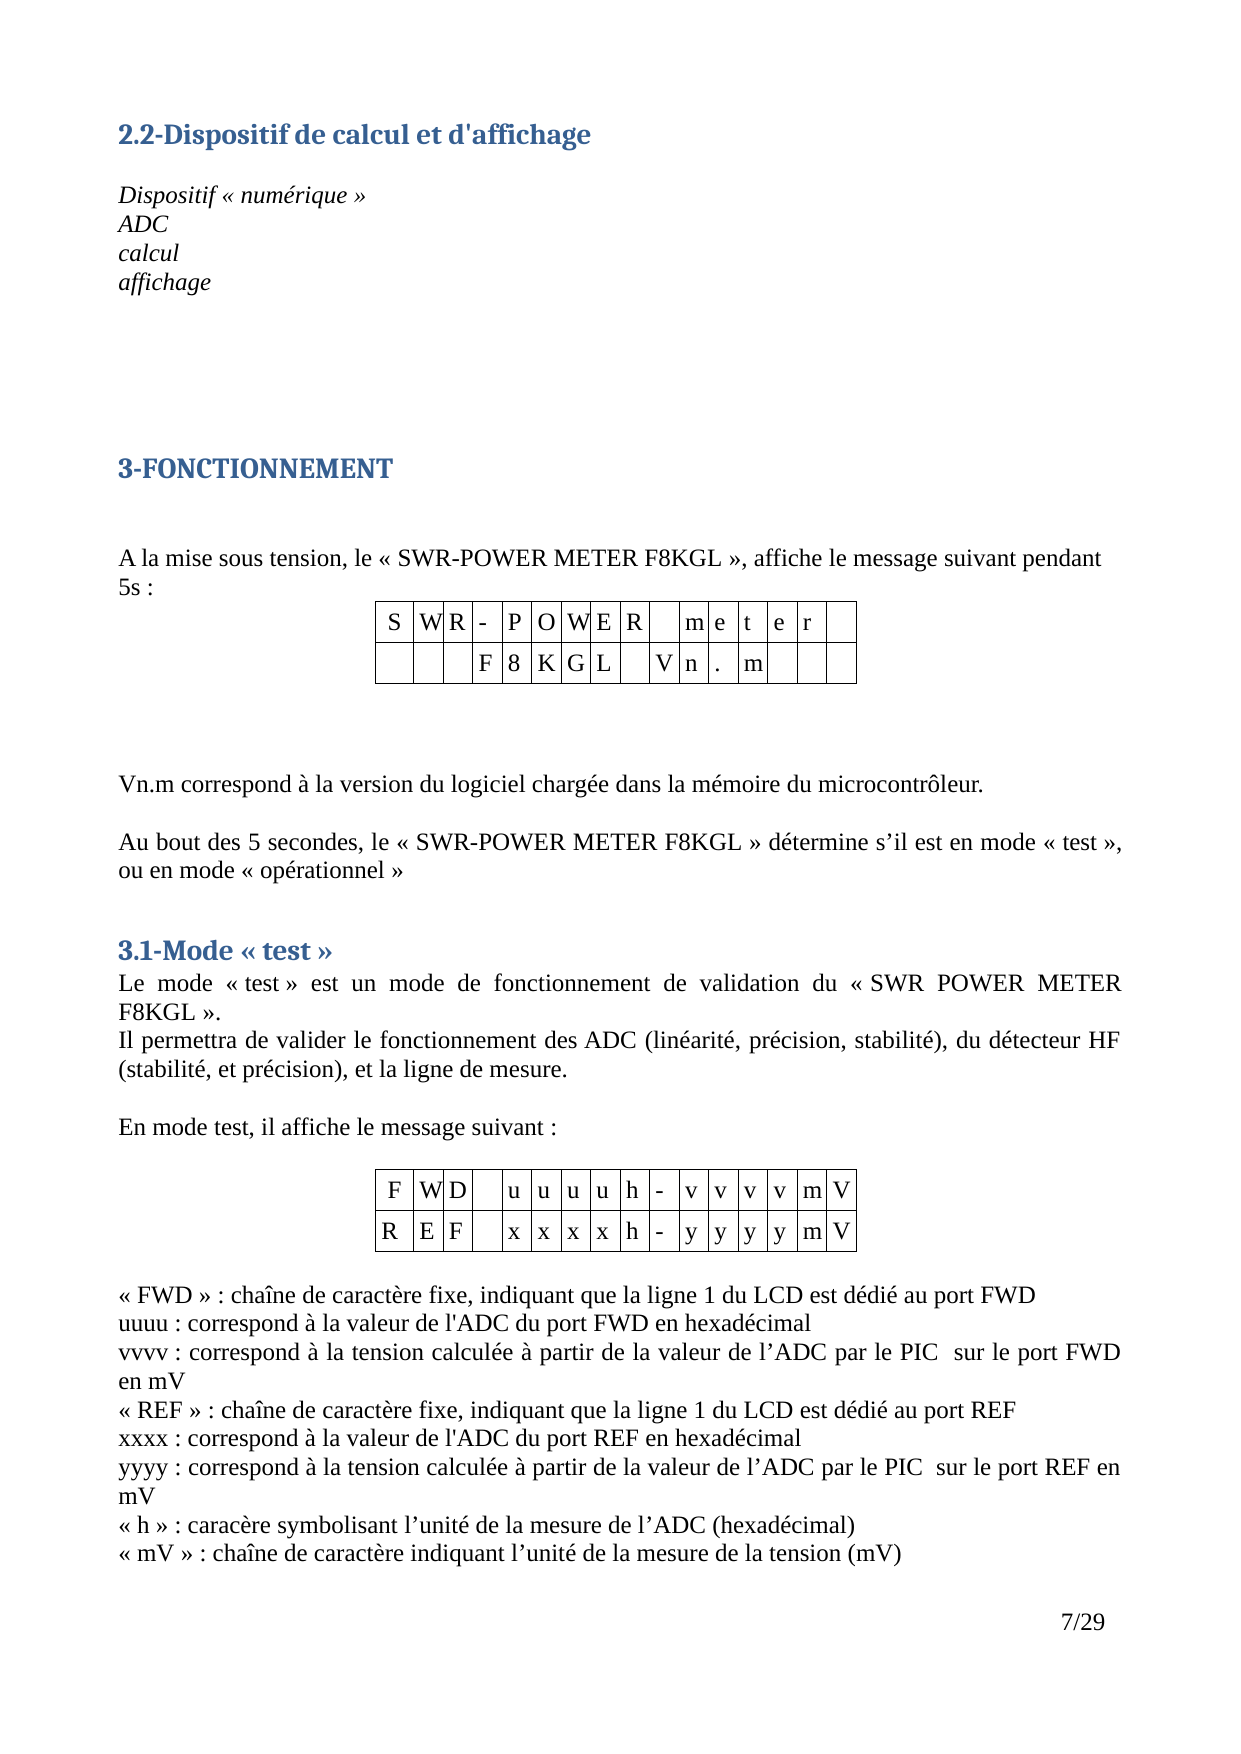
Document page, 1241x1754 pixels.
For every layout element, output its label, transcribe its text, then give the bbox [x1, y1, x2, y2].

text « REF » : chaîne de caractère fixe, indiquant que la ligne 1 du LCD est dédié au port REF [118, 1395, 1122, 1423]
table_cell [798, 643, 826, 682]
table_cell y [768, 1211, 797, 1251]
table_cell x [532, 1211, 561, 1251]
table_cell [621, 643, 649, 682]
table_cell x [591, 1211, 620, 1251]
table_header O [532, 602, 561, 642]
table_header u [562, 1170, 590, 1210]
subtitle 2.2-Dispositif de calcul et d'affichage [118, 118, 1122, 152]
text calcul [118, 238, 1122, 267]
table_header R [621, 602, 649, 642]
table_cell E [414, 1211, 443, 1251]
table_header S [376, 602, 413, 642]
table_header [650, 602, 679, 642]
table_cell y [680, 1211, 708, 1251]
table_header h [621, 1170, 649, 1210]
table_header P [503, 602, 531, 642]
table_header [473, 1170, 502, 1210]
text « FWD » : chaîne de caractère fixe, indiquant que la ligne 1 du LCD est dédié au port FWD [118, 1280, 1122, 1308]
table_cell n [680, 643, 708, 682]
table_header - [473, 602, 502, 642]
subtitle 3.1-Mode « test » [118, 934, 1122, 968]
table_cell - [650, 1211, 679, 1251]
table_header r [798, 602, 826, 642]
table_cell K [532, 643, 561, 682]
table_cell G [562, 643, 590, 682]
table_header u [503, 1170, 531, 1210]
table_cell V [827, 1211, 856, 1251]
table_header [827, 602, 856, 642]
table_header W [414, 602, 443, 642]
table_cell R [376, 1211, 413, 1251]
table_cell L [591, 643, 620, 682]
table_cell m [739, 643, 767, 682]
text En mode test, il affiche le message suivant : [118, 1112, 1122, 1140]
table_cell [827, 643, 856, 682]
text « mV » : chaîne de caractère indiquant l’unité de la mesure de la tension (mV) [118, 1538, 1122, 1567]
text xxxx : correspond à la valeur de l'ADC du port REF en hexadécimal [118, 1423, 1122, 1452]
table_header u [591, 1170, 620, 1210]
text vvvv : correspond à la tension calculée à partir de la valeur de l’ADC par le PIC sur le port FWD en mV [118, 1337, 1122, 1395]
table_cell [768, 643, 797, 682]
table_cell x [503, 1211, 531, 1251]
table_cell F [473, 643, 502, 682]
table_header u [532, 1170, 561, 1210]
table_cell [473, 1211, 502, 1251]
subtitle 3-FONCTIONNEMENT [118, 452, 1122, 486]
table_header e [768, 602, 797, 642]
text Dispositif « numérique » [118, 180, 1122, 209]
table_header v [680, 1170, 708, 1210]
text « h » : caracère symbolisant l’unité de la mesure de l’ADC (hexadécimal) [118, 1510, 1122, 1538]
text A la mise sous tension, le « SWR-POWER METER F8KGL », affiche le message suivant pendant 5s : [118, 543, 1122, 601]
table_cell y [709, 1211, 738, 1251]
text Le mode « test » est un mode de fonctionnement de validation du « SWR POWER METER F8KGL ». [118, 968, 1122, 1025]
table_cell h [621, 1211, 649, 1251]
text uuuu : correspond à la valeur de l'ADC du port FWD en hexadécimal [118, 1308, 1122, 1337]
table_header v [739, 1170, 767, 1210]
table_header v [768, 1170, 797, 1210]
table_cell 8 [503, 643, 531, 682]
table_cell V [650, 643, 679, 682]
table_cell [376, 643, 413, 682]
table_header D [444, 1170, 472, 1210]
table_header m [680, 602, 708, 642]
table_header v [709, 1170, 738, 1210]
text Au bout des 5 secondes, le « SWR-POWER METER F8KGL » détermine s’il est en mode « test », ou en mode « opérationnel » [118, 827, 1122, 884]
table_header V [827, 1170, 856, 1210]
table_header - [650, 1170, 679, 1210]
table_cell x [562, 1211, 590, 1251]
table_header F [376, 1170, 413, 1210]
text yyyy : correspond à la tension calculée à partir de la valeur de l’ADC par le PIC sur le port REF en mV [118, 1452, 1122, 1510]
table_cell [444, 643, 472, 682]
text Il permettra de valider le fonctionnement des ADC (linéarité, précision, stabilité), du détecteur HF (stabilité, et précision), et la ligne de mesure. [118, 1025, 1122, 1083]
table_cell F [444, 1211, 472, 1251]
table_cell y [739, 1211, 767, 1251]
table_header t [739, 602, 767, 642]
table_header e [709, 602, 738, 642]
text Vn.m correspond à la version du logiciel chargée dans la mémoire du microcontrôleur. [118, 769, 1122, 798]
table_header W [562, 602, 590, 642]
text affichage [118, 267, 1122, 295]
table_header W [414, 1170, 443, 1210]
table_cell m [798, 1211, 826, 1251]
table_header R [444, 602, 472, 642]
table_cell [414, 643, 443, 682]
table_header m [798, 1170, 826, 1210]
table_header E [591, 602, 620, 642]
text ADC [118, 209, 1122, 238]
table_cell . [709, 643, 738, 682]
